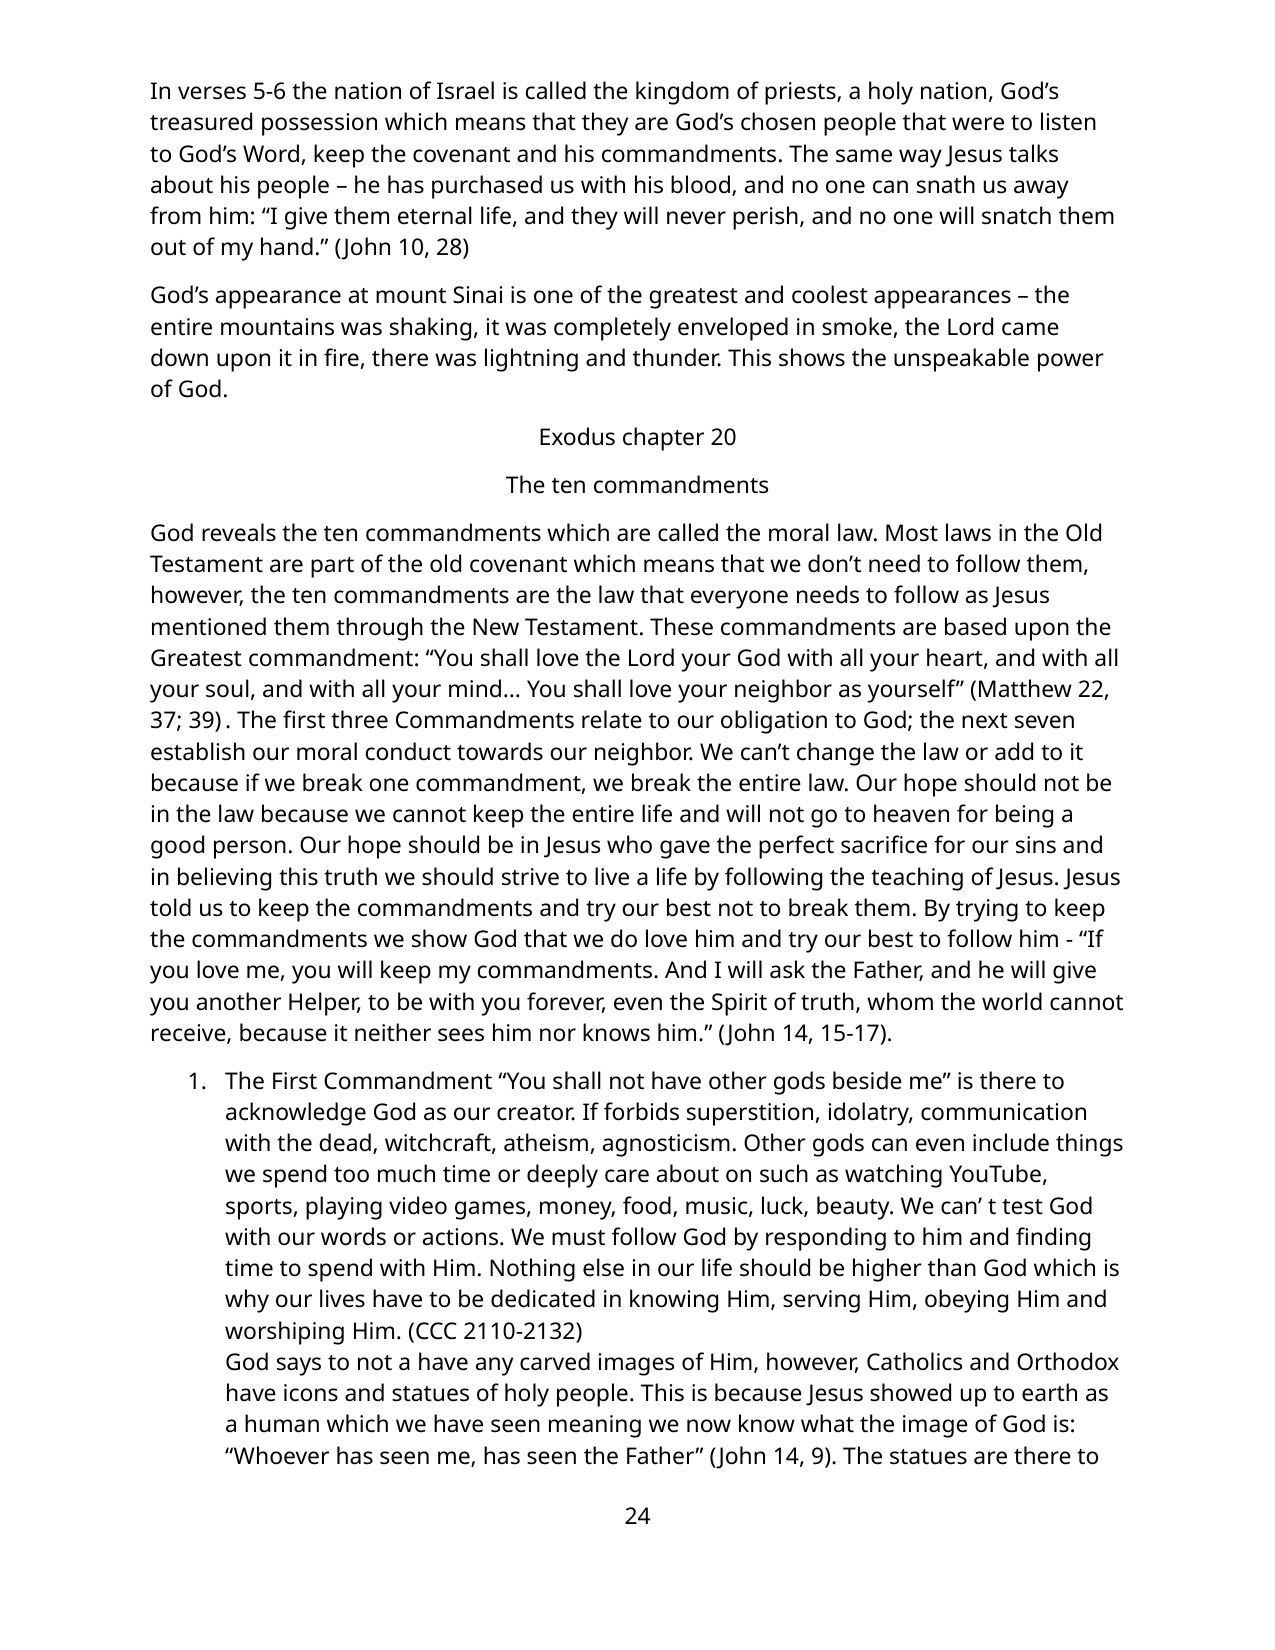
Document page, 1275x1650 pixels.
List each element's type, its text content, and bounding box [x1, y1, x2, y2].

text God’s appearance at mount Sinai is one of the greatest and coolest appearances – the entire mountains was shaking, it was completely enveloped in smoke, the Lord came down upon it in fire, there was lightning and thunder. This shows the unspeakable power of God. [150, 279, 1125, 404]
list The First Commandment “You shall not have other gods beside me” is there to acknowledge God as our creator. If forbids superstition, idolatry, communication with the dead, witchcraft, atheism, agnosticism. Other gods can even include things we spend too much time or deeply care about on such as watching YouTube, sports, playing video games, money, food, music, luck, beauty. We can’ t test God with our words or actions. We must follow God by responding to him and finding time to spend with Him. Nothing else in our life should be higher than God which is why our lives have to be dedicated in knowing Him, serving Him, obeying Him and worshiping Him. (CCC 2110-2132) [187, 1064, 1125, 1346]
list God says to not a have any carved images of Him, however, Catholics and Orthodox have icons and statues of holy people. This is because Jesus showed up to earth as a human which we have seen meaning we now know what the image of God is: “Whoever has seen me, has seen the Father” (John 14, 9). The statues are there to [225, 1346, 1125, 1471]
text God reveals the ten commandments which are called the moral law. Most laws in the Old Testament are part of the old covenant which means that we don’t need to follow them, however, the ten commandments are the law that everyone needs to follow as Jesus mentioned them through the New Testament. These commandments are based upon the Greatest commandment: “You shall love the Lord your God with all your heart, and with all your soul, and with all your mind… You shall love your neighbor as yourself” (Matthew 22, 37; 39) . The first three Commandments relate to our obligation to God; the next seven establish our moral conduct towards our neighbor. We can’t change the law or add to it because if we break one commandment, we break the entire law. Our hope should not be in the law because we cannot keep the entire life and will not go to heaven for being a good person. Our hope should be in Jesus who gave the perfect sacrifice for our sins and in believing this truth we should strive to live a life by following the teaching of Jesus. Jesus told us to keep the commandments and try our best not to break them. By trying to keep the commandments we show God that we do love him and try our best to follow him - “If you love me, you will keep my commandments. And I will ask the Father, and he will give you another Helper, to be with you forever, even the Spirit of truth, whom the world cannot receive, because it neither sees him nor knows him.” (John 14, 15-17). [150, 517, 1125, 1048]
text Exodus chapter 20 [150, 421, 1125, 452]
text In verses 5-6 the nation of Israel is called the kingdom of priests, a holy nation, God’s treasured possession which means that they are God’s chosen people that were to listen to God’s Word, keep the covenant and his commandments. The same way Jesus talks about his people – he has purchased us with his blood, and no one can snath us away from him: “I give them eternal life, and they will never perish, and no one will snatch them out of my hand.” (John 10, 28) [150, 75, 1125, 262]
text The ten commandments [150, 469, 1125, 500]
